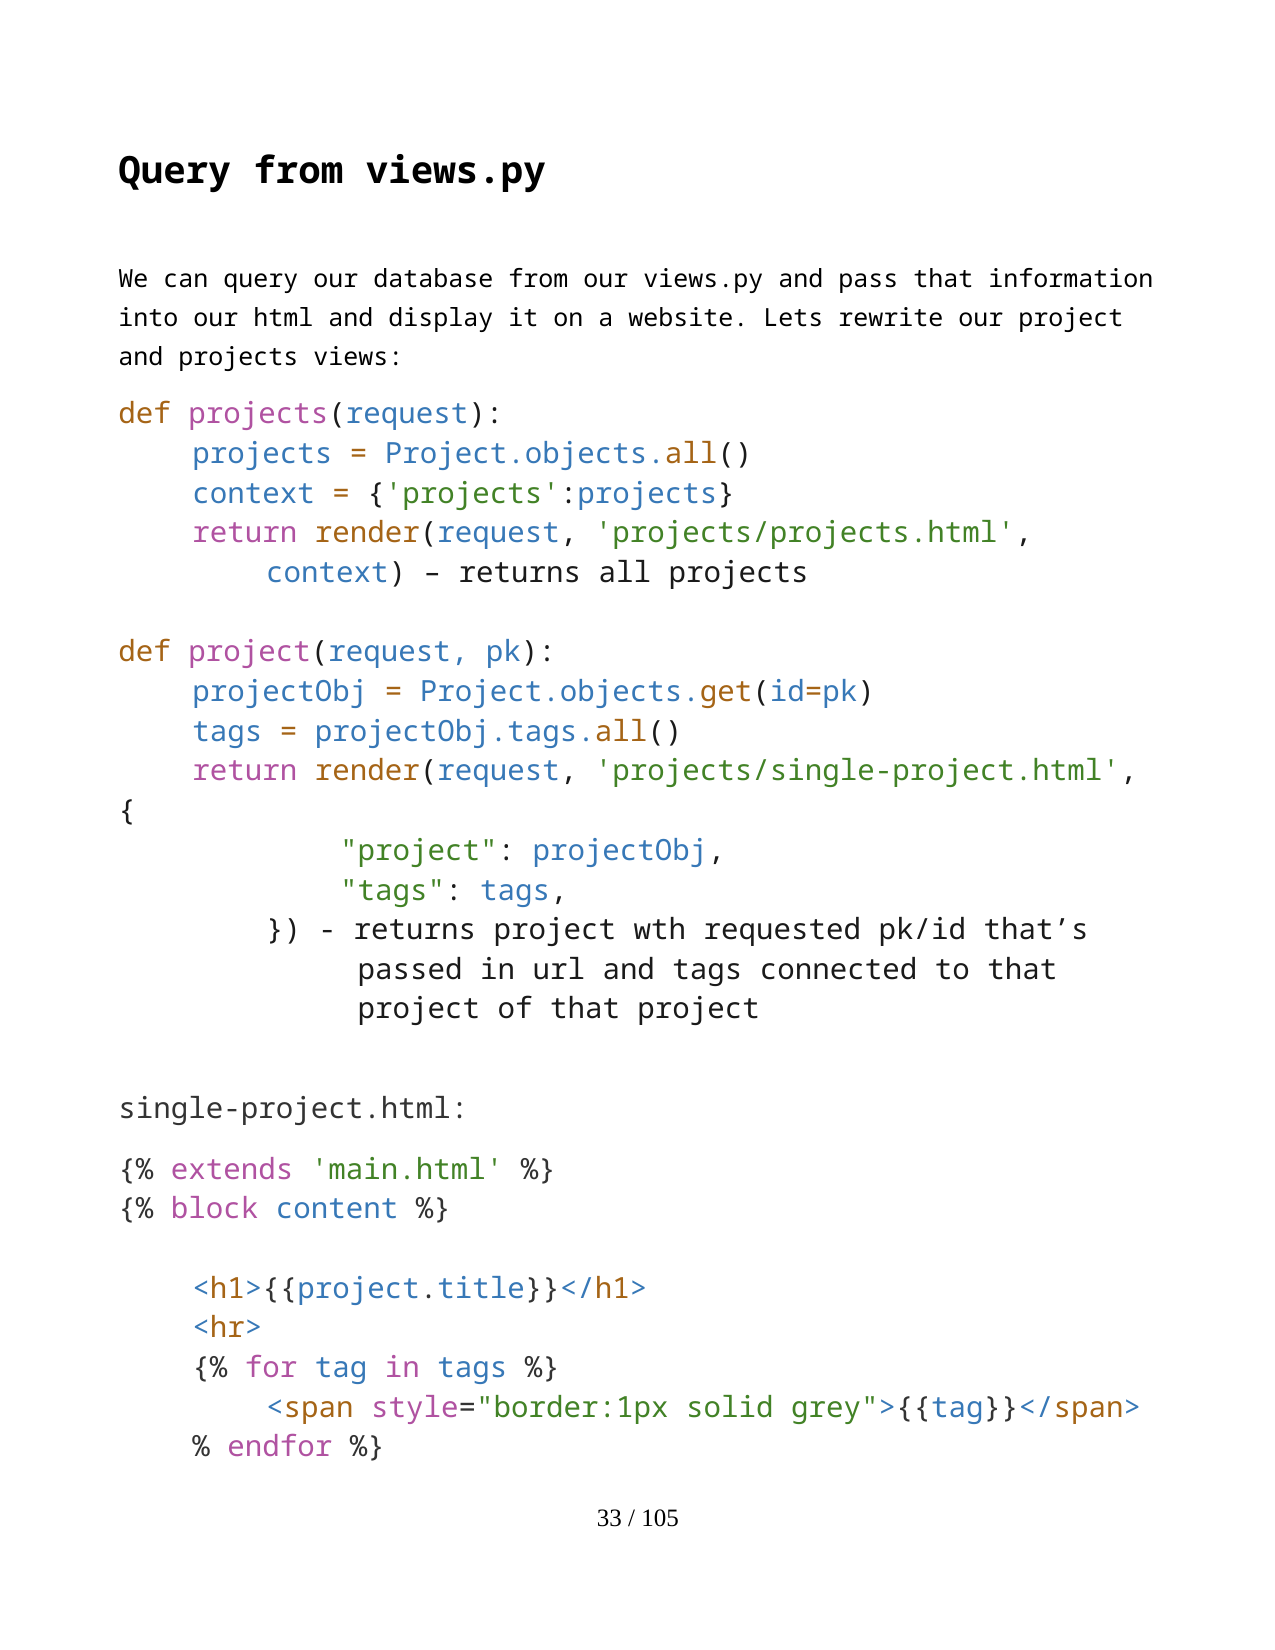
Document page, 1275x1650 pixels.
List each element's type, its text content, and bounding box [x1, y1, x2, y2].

text single-project.html: [118, 1088, 1157, 1127]
text context = {'projects':projects} [118, 472, 1157, 512]
text def projects(request): [118, 392, 1157, 432]
text {% extends 'main.html' %} [118, 1148, 1157, 1188]
text def project(request, pk): [118, 631, 1157, 670]
subtitle Query from views.py [118, 143, 1157, 194]
text }) - returns project wth requested pk/id that’s passed in url and tags connected to that project of that project [118, 908, 1157, 1027]
text tags = projectObj.tags.all() [118, 710, 1157, 750]
text We can query our database from our views.py and pass that information into our html and display it on a website. Lets rewrite our project and projects views: [118, 260, 1157, 373]
text projectObj = Project.objects.get(id=pk) [118, 670, 1157, 710]
text <span style="border:1px solid grey">{{tag}}</span> [118, 1386, 1157, 1426]
text return render(request, 'projects/projects.html', context) – returns all projects [118, 512, 1157, 591]
text <h1>{{project.title}}</h1> [118, 1267, 1157, 1307]
text "project": projectObj, [118, 829, 1157, 869]
text {% for tag in tags %} [118, 1346, 1157, 1386]
text "tags": tags, [118, 869, 1157, 908]
text % endfor %} [118, 1426, 1157, 1465]
text projects = Project.objects.all() [118, 432, 1157, 472]
text <hr> [118, 1307, 1157, 1346]
text {% block content %} [118, 1188, 1157, 1227]
text return render(request, 'projects/single-project.html', { [118, 750, 1157, 829]
